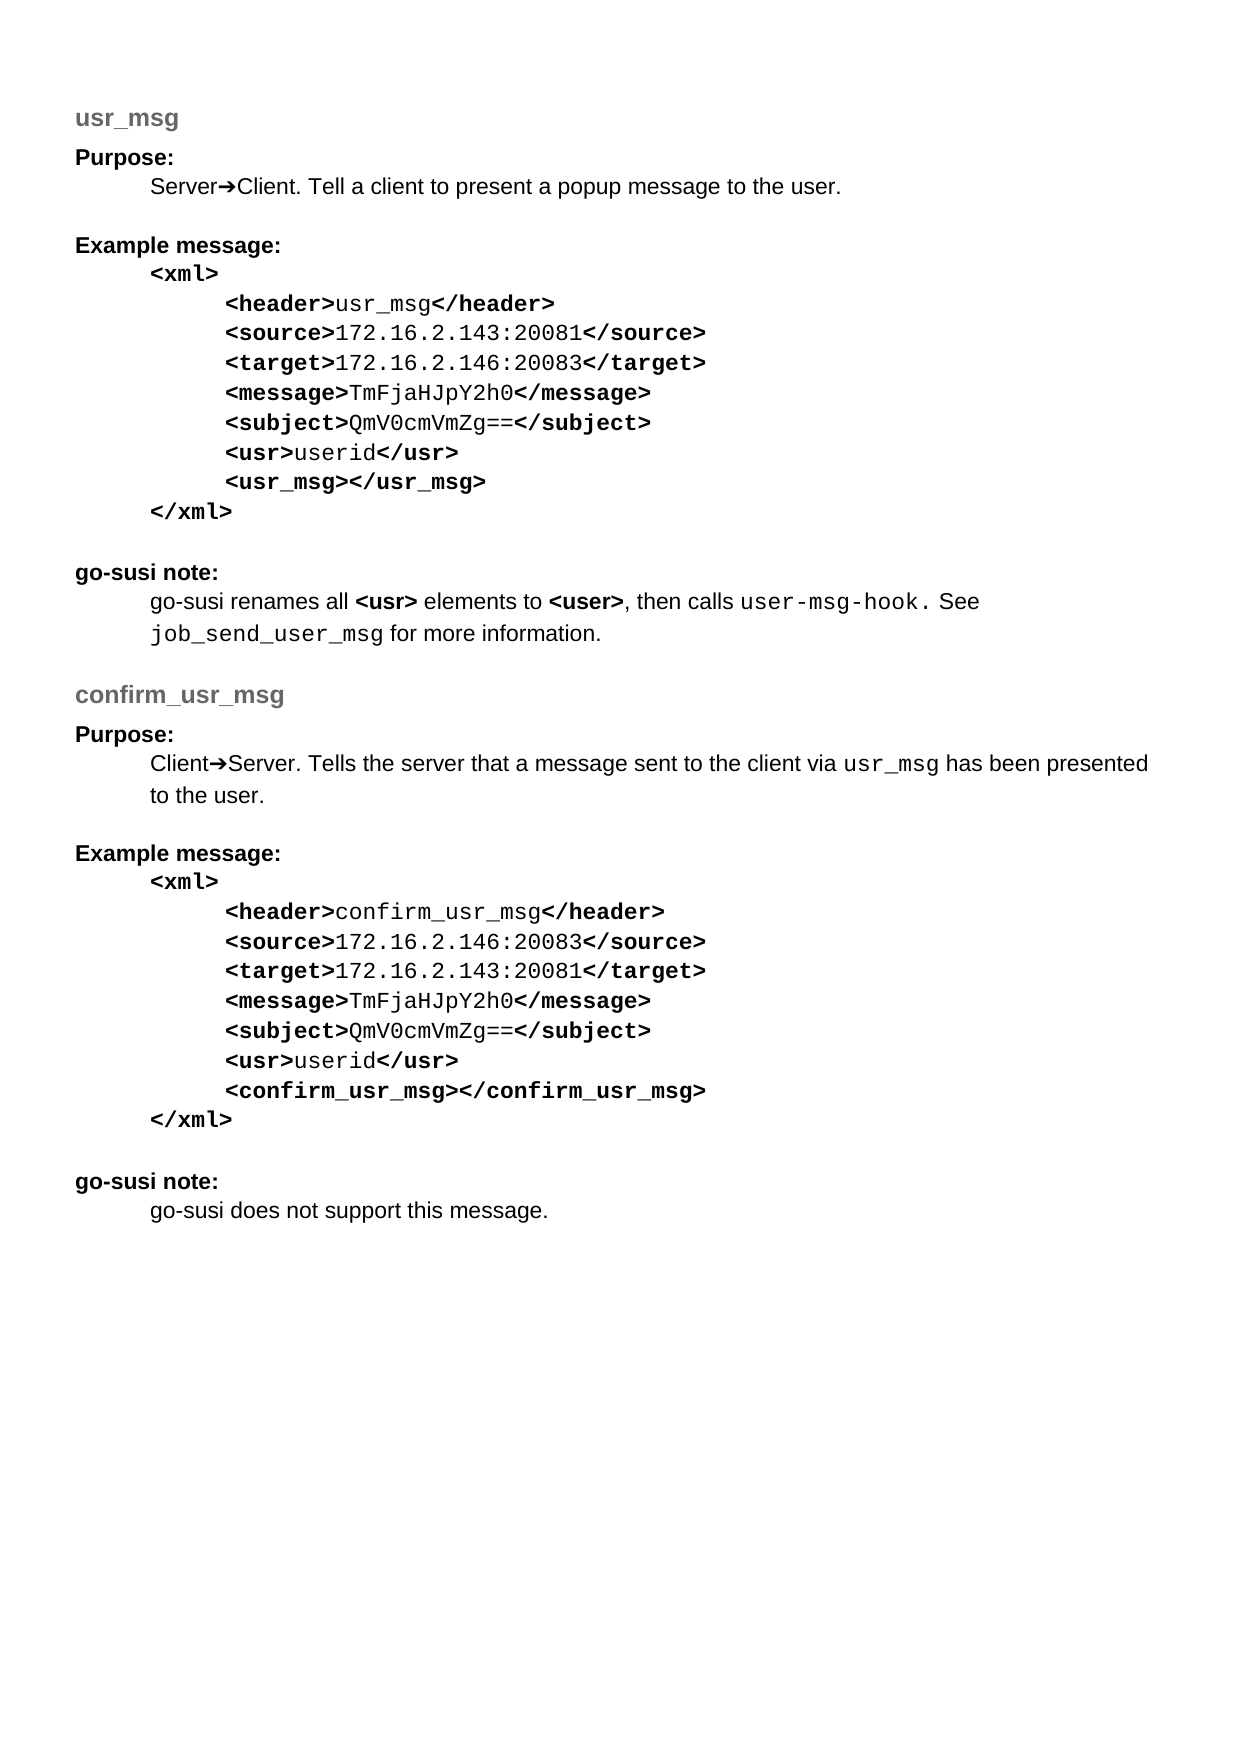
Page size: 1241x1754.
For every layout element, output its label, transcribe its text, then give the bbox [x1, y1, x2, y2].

text <subject>QmV0cmVmZg==</subject> [225, 1019, 1165, 1045]
text <message>TmFjaHJpY2h0</message> [225, 381, 1165, 407]
text </xml> [150, 500, 1165, 526]
text <xml> [150, 262, 1165, 288]
text <xml> [150, 871, 1165, 896]
text Client➔Server. Tells the server that a message sent to the client via usr_msg has been presented to the user. [150, 751, 1165, 808]
text go-susi renames all <usr> elements to <user>, then calls user-msg-hook. See job_send_user_msg for more information. [150, 589, 1165, 648]
text <header>confirm_usr_msg</header> [225, 900, 1165, 926]
text Purpose: [75, 722, 1165, 747]
text <header>usr_msg</header> [225, 292, 1165, 318]
text <source>172.16.2.143:20081</source> [225, 322, 1165, 348]
text go-susi note: [75, 559, 1165, 585]
text <source>172.16.2.146:20083</source> [225, 930, 1165, 956]
text Example message: [75, 233, 1165, 258]
text <target>172.16.2.146:20083</target> [225, 351, 1165, 377]
text <usr_msg></usr_msg> [225, 471, 1165, 497]
text </xml> [150, 1109, 1165, 1135]
text Example message: [75, 841, 1165, 867]
text <subject>QmV0cmVmZg==</subject> [225, 411, 1165, 437]
text <target>172.16.2.143:20081</target> [225, 960, 1165, 986]
text Purpose: [75, 144, 1165, 170]
text go-susi note: [75, 1168, 1165, 1194]
subtitle usr_msg [75, 104, 1165, 132]
subtitle confirm_usr_msg [75, 681, 1165, 709]
text <usr>userid</usr> [225, 441, 1165, 467]
text <message>TmFjaHJpY2h0</message> [225, 990, 1165, 1016]
text Server➔Client. Tell a client to present a popup message to the user. [150, 174, 1165, 199]
text go-susi does not support this message. [150, 1198, 1165, 1223]
text <usr>userid</usr> [225, 1049, 1165, 1075]
text <confirm_usr_msg></confirm_usr_msg> [225, 1079, 1165, 1105]
